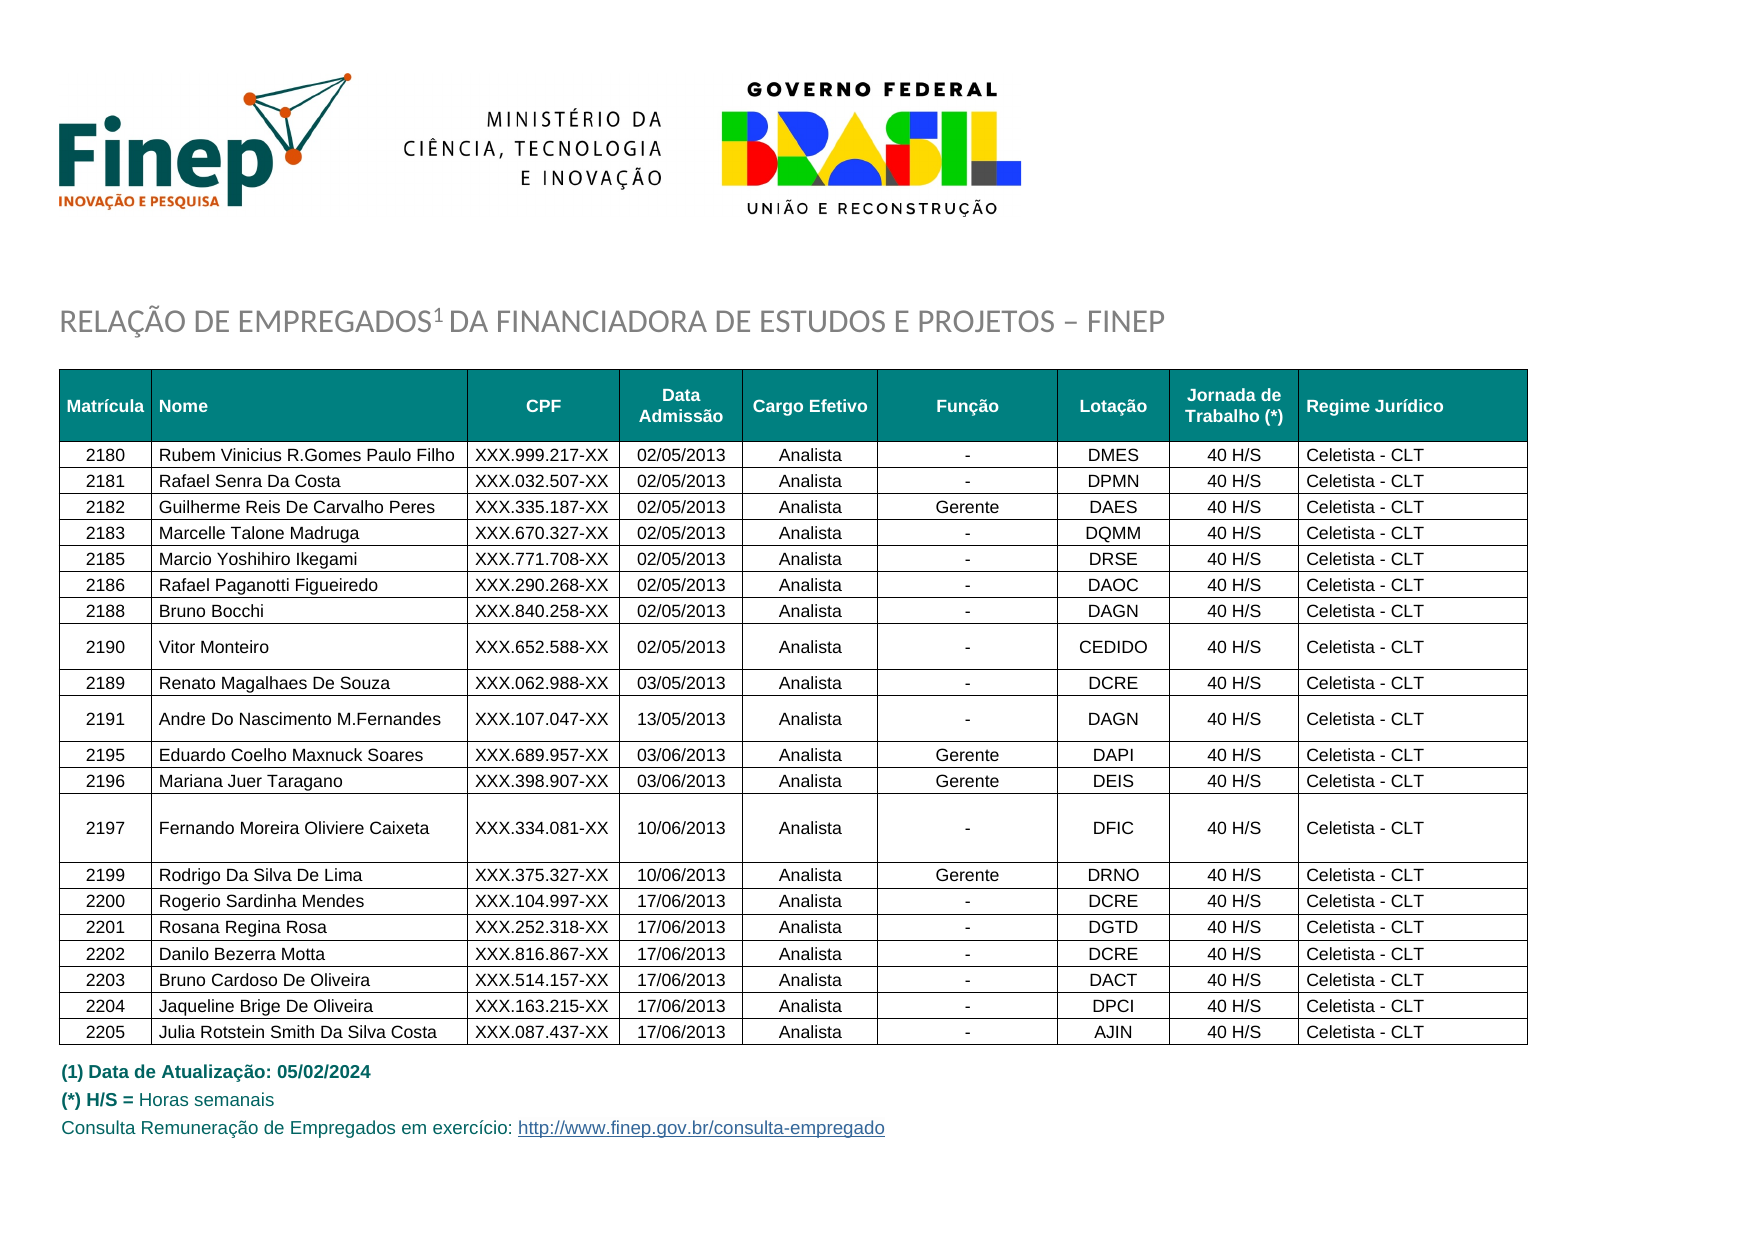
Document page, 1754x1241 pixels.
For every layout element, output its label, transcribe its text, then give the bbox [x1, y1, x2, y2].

table_cell 40 H/S [1170, 494, 1298, 519]
table_cell 40 H/S [1170, 598, 1298, 623]
table_cell - [878, 624, 1057, 669]
table_cell 2199 [60, 863, 151, 888]
table_cell - [878, 993, 1057, 1018]
table_cell - [878, 598, 1057, 623]
table_cell 40 H/S [1170, 572, 1298, 597]
table_cell Guilherme Reis De Carvalho Peres [152, 494, 467, 519]
table_cell DGTD [1058, 915, 1169, 940]
table_cell XXX.840.258-XX [468, 598, 619, 623]
table_cell XXX.032.507-XX [468, 468, 619, 493]
table_cell 2180 [60, 442, 151, 467]
table_cell 2183 [60, 520, 151, 545]
table_cell 40 H/S [1170, 546, 1298, 571]
table_cell Analista [743, 572, 877, 597]
table_cell Analista [743, 624, 877, 669]
table_cell Rosana Regina Rosa [152, 915, 467, 940]
table_cell Celetista - CLT [1299, 572, 1527, 597]
table_cell Gerente [878, 768, 1057, 793]
table_cell XXX.652.588-XX [468, 624, 619, 669]
table_cell 40 H/S [1170, 941, 1298, 966]
table_cell XXX.514.157-XX [468, 967, 619, 992]
table_cell DPMN [1058, 468, 1169, 493]
table_cell Celetista - CLT [1299, 670, 1527, 695]
table_cell Celetista - CLT [1299, 468, 1527, 493]
table_cell DAOC [1058, 572, 1169, 597]
table_cell XXX.771.708-XX [468, 546, 619, 571]
table_cell Analista [743, 520, 877, 545]
table_cell DCRE [1058, 889, 1169, 914]
table_cell XXX.087.437-XX [468, 1019, 619, 1044]
table_cell 2191 [60, 696, 151, 741]
table_cell Jaqueline Brige De Oliveira [152, 993, 467, 1018]
table_cell Gerente [878, 742, 1057, 767]
table_cell 2182 [60, 494, 151, 519]
table_cell Eduardo Coelho Maxnuck Soares [152, 742, 467, 767]
table_cell - [878, 1019, 1057, 1044]
table_cell CEDIDO [1058, 624, 1169, 669]
table_cell Gerente [878, 494, 1057, 519]
table_cell XXX.252.318-XX [468, 915, 619, 940]
table_cell 2197 [60, 794, 151, 862]
table_cell DRNO [1058, 863, 1169, 888]
table_cell XXX.670.327-XX [468, 520, 619, 545]
table_cell XXX.104.997-XX [468, 889, 619, 914]
table_cell 2186 [60, 572, 151, 597]
table_cell Celetista - CLT [1299, 967, 1527, 992]
table_cell 2201 [60, 915, 151, 940]
table_cell Analista [743, 1019, 877, 1044]
table_cell Rubem Vinicius R.Gomes Paulo Filho [152, 442, 467, 467]
table_cell Analista [743, 468, 877, 493]
table_cell Analista [743, 546, 877, 571]
table_cell Rafael Senra Da Costa [152, 468, 467, 493]
table_cell - [878, 967, 1057, 992]
table_cell 2200 [60, 889, 151, 914]
table_cell DCRE [1058, 941, 1169, 966]
table_cell Celetista - CLT [1299, 696, 1527, 741]
table_cell Celetista - CLT [1299, 863, 1527, 888]
table_cell Vitor Monteiro [152, 624, 467, 669]
table_cell Analista [743, 768, 877, 793]
table_cell 02/05/2013 [620, 442, 742, 467]
table_cell Celetista - CLT [1299, 598, 1527, 623]
table_cell - [878, 915, 1057, 940]
table_cell Danilo Bezerra Motta [152, 941, 467, 966]
table_cell 2204 [60, 993, 151, 1018]
table_cell Analista [743, 993, 877, 1018]
table_header Nome [152, 370, 467, 441]
table_cell 2181 [60, 468, 151, 493]
table_cell XXX.163.215-XX [468, 993, 619, 1018]
table_cell 2202 [60, 941, 151, 966]
table_cell Analista [743, 696, 877, 741]
table_cell 2188 [60, 598, 151, 623]
table_cell XXX.398.907-XX [468, 768, 619, 793]
table_cell 02/05/2013 [620, 624, 742, 669]
table_cell 03/06/2013 [620, 742, 742, 767]
table_cell 17/06/2013 [620, 1019, 742, 1044]
table_cell - [878, 520, 1057, 545]
table_cell Analista [743, 863, 877, 888]
table_cell 17/06/2013 [620, 967, 742, 992]
table_cell Analista [743, 742, 877, 767]
table_cell 03/05/2013 [620, 670, 742, 695]
table_cell Celetista - CLT [1299, 624, 1527, 669]
table_header Data Admissão [620, 370, 742, 441]
table_cell 40 H/S [1170, 742, 1298, 767]
table_cell DAPI [1058, 742, 1169, 767]
table_cell Marcio Yoshihiro Ikegami [152, 546, 467, 571]
table_cell XXX.816.867-XX [468, 941, 619, 966]
table_cell DMES [1058, 442, 1169, 467]
table_cell XXX.335.187-XX [468, 494, 619, 519]
table_cell 40 H/S [1170, 696, 1298, 741]
table_cell DQMM [1058, 520, 1169, 545]
table_cell Celetista - CLT [1299, 941, 1527, 966]
table_cell 40 H/S [1170, 863, 1298, 888]
table_cell 2195 [60, 742, 151, 767]
table_cell 02/05/2013 [620, 572, 742, 597]
table_cell XXX.375.327-XX [468, 863, 619, 888]
table_cell 03/06/2013 [620, 768, 742, 793]
table_cell Bruno Cardoso De Oliveira [152, 967, 467, 992]
table_cell DEIS [1058, 768, 1169, 793]
table_cell 40 H/S [1170, 993, 1298, 1018]
table_cell 10/06/2013 [620, 863, 742, 888]
table_cell Analista [743, 494, 877, 519]
table_cell DAGN [1058, 696, 1169, 741]
table_cell Marcelle Talone Madruga [152, 520, 467, 545]
table_cell 02/05/2013 [620, 468, 742, 493]
table_cell - [878, 468, 1057, 493]
table_cell Analista [743, 941, 877, 966]
table_cell DPCI [1058, 993, 1169, 1018]
table_cell 02/05/2013 [620, 598, 742, 623]
table_cell Celetista - CLT [1299, 768, 1527, 793]
table_cell Rafael Paganotti Figueiredo [152, 572, 467, 597]
table_cell XXX.689.957-XX [468, 742, 619, 767]
table_cell Celetista - CLT [1299, 1019, 1527, 1044]
table_cell 40 H/S [1170, 967, 1298, 992]
table_cell XXX.062.988-XX [468, 670, 619, 695]
table_cell Analista [743, 794, 877, 862]
table_cell Mariana Juer Taragano [152, 768, 467, 793]
table_cell 2189 [60, 670, 151, 695]
table_cell 17/06/2013 [620, 915, 742, 940]
table_cell XXX.334.081-XX [468, 794, 619, 862]
table_cell DAES [1058, 494, 1169, 519]
table_cell 40 H/S [1170, 520, 1298, 545]
table_cell - [878, 941, 1057, 966]
table_cell Analista [743, 442, 877, 467]
table_cell Analista [743, 915, 877, 940]
table_cell 02/05/2013 [620, 494, 742, 519]
table_cell Analista [743, 670, 877, 695]
table_cell 02/05/2013 [620, 520, 742, 545]
table_cell 40 H/S [1170, 768, 1298, 793]
table_cell 13/05/2013 [620, 696, 742, 741]
table_cell 2190 [60, 624, 151, 669]
table_cell 2196 [60, 768, 151, 793]
table_header Função [878, 370, 1057, 441]
table_cell Andre Do Nascimento M.Fernandes [152, 696, 467, 741]
table_cell Celetista - CLT [1299, 546, 1527, 571]
table_cell 2185 [60, 546, 151, 571]
table_header Jornada de Trabalho (*) [1170, 370, 1298, 441]
table_cell Analista [743, 598, 877, 623]
table_cell DFIC [1058, 794, 1169, 862]
table_cell Analista [743, 967, 877, 992]
table_cell Renato Magalhaes De Souza [152, 670, 467, 695]
table_cell 40 H/S [1170, 1019, 1298, 1044]
table_cell Celetista - CLT [1299, 794, 1527, 862]
table_cell Fernando Moreira Oliviere Caixeta [152, 794, 467, 862]
table_cell Analista [743, 889, 877, 914]
table_cell 40 H/S [1170, 442, 1298, 467]
table_cell 40 H/S [1170, 624, 1298, 669]
table_cell 40 H/S [1170, 468, 1298, 493]
table_cell DAGN [1058, 598, 1169, 623]
table_cell - [878, 889, 1057, 914]
table_cell Rogerio Sardinha Mendes [152, 889, 467, 914]
table_header Cargo Efetivo [743, 370, 877, 441]
table_cell - [878, 696, 1057, 741]
table_cell Gerente [878, 863, 1057, 888]
table_header Matrícula [60, 370, 151, 441]
table_cell 2205 [60, 1019, 151, 1044]
table_cell Celetista - CLT [1299, 494, 1527, 519]
table_cell 40 H/S [1170, 915, 1298, 940]
table_cell Celetista - CLT [1299, 993, 1527, 1018]
table_cell 10/06/2013 [620, 794, 742, 862]
table_cell 17/06/2013 [620, 993, 742, 1018]
table_cell - [878, 794, 1057, 862]
table_cell Celetista - CLT [1299, 520, 1527, 545]
table_header Regime Jurídico [1299, 370, 1527, 441]
table_cell - [878, 670, 1057, 695]
table_cell 17/06/2013 [620, 941, 742, 966]
table_cell Rodrigo Da Silva De Lima [152, 863, 467, 888]
table_cell XXX.107.047-XX [468, 696, 619, 741]
table_cell Julia Rotstein Smith Da Silva Costa [152, 1019, 467, 1044]
table_cell XXX.999.217-XX [468, 442, 619, 467]
table_cell 17/06/2013 [620, 889, 742, 914]
table_cell - [878, 546, 1057, 571]
table_cell DCRE [1058, 670, 1169, 695]
table_header Lotação [1058, 370, 1169, 441]
table_cell Celetista - CLT [1299, 742, 1527, 767]
table_cell 40 H/S [1170, 794, 1298, 862]
table_cell - [878, 572, 1057, 597]
table_header CPF [468, 370, 619, 441]
table_cell Celetista - CLT [1299, 915, 1527, 940]
table_cell - [878, 442, 1057, 467]
table_cell 02/05/2013 [620, 546, 742, 571]
table_cell AJIN [1058, 1019, 1169, 1044]
table_cell 40 H/S [1170, 889, 1298, 914]
table_cell DRSE [1058, 546, 1169, 571]
table_cell 40 H/S [1170, 670, 1298, 695]
table_cell Celetista - CLT [1299, 889, 1527, 914]
table_cell XXX.290.268-XX [468, 572, 619, 597]
table_cell Celetista - CLT [1299, 442, 1527, 467]
table_cell Bruno Bocchi [152, 598, 467, 623]
table_cell DACT [1058, 967, 1169, 992]
table_cell 2203 [60, 967, 151, 992]
